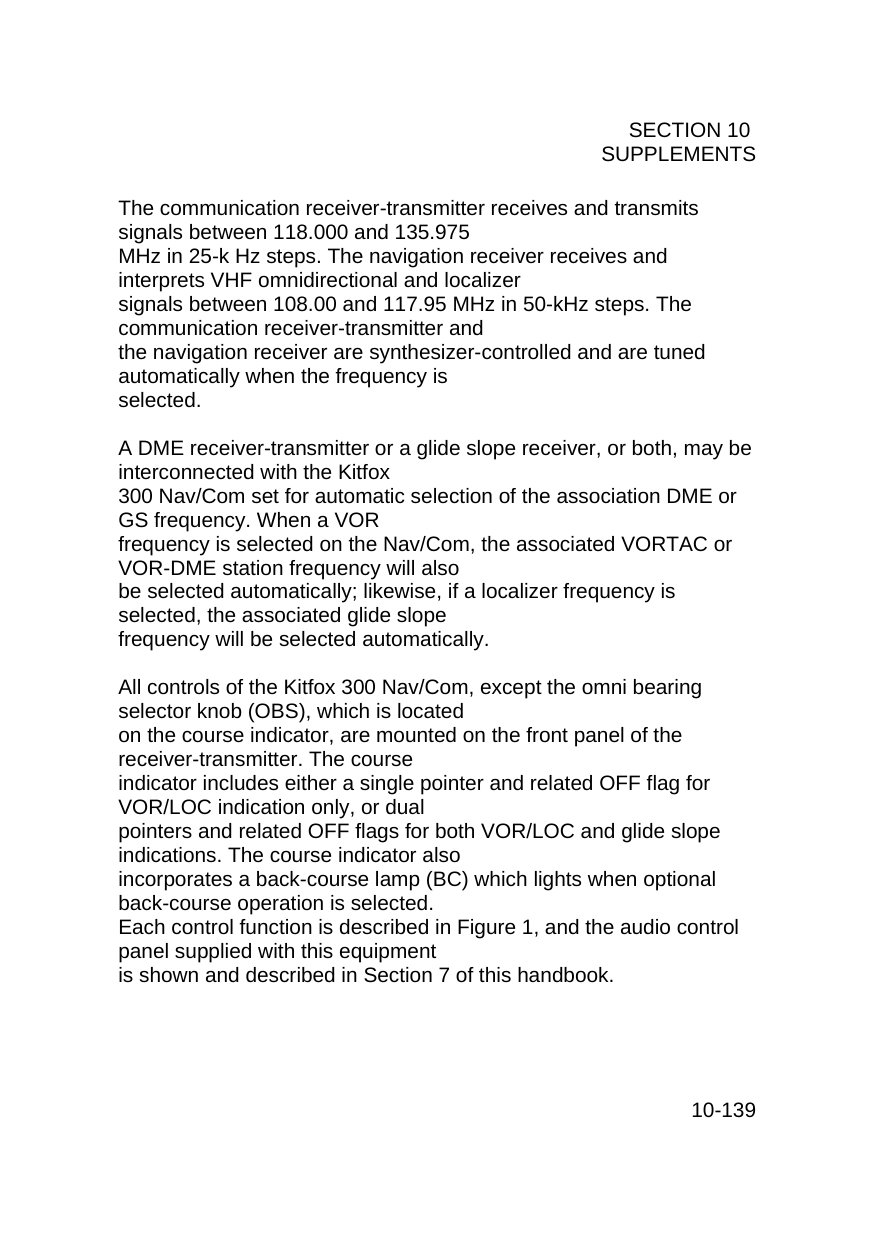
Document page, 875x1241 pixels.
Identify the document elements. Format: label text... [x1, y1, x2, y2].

text on the course indicator, are mounted on the front panel of the receiver-transmitter. The course [118, 723, 756, 771]
text the navigation receiver are synthesizer-controlled and are tuned automatically when the frequency is [118, 340, 756, 388]
text MHz in 25-k Hz steps. The navigation receiver receives and interprets VHF omnidirectional and localizer [118, 244, 756, 292]
text signals between 108.00 and 117.95 MHz in 50-kHz steps. The communication receiver-transmitter and [118, 292, 756, 340]
text All controls of the Kitfox 300 Nav/Com, except the omni bearing selector knob (OBS), which is located [118, 675, 756, 723]
text be selected automatically; likewise, if a localizer frequency is selected, the associated glide slope [118, 579, 756, 627]
text pointers and related OFF flags for both VOR/LOC and glide slope indications. The course indicator also [118, 819, 756, 867]
text frequency is selected on the Nav/Com, the associated VORTAC or VOR-DME station frequency will also [118, 531, 756, 579]
text indicator includes either a single pointer and related OFF flag for VOR/LOC indication only, or dual [118, 771, 756, 819]
text A DME receiver-transmitter or a glide slope receiver, or both, may be interconnected with the Kitfox [118, 436, 756, 483]
text Each control function is described in Figure 1, and the audio control panel supplied with this equipment [118, 915, 756, 963]
text is shown and described in Section 7 of this handbook. [118, 963, 756, 987]
text The communication receiver-transmitter receives and transmits signals between 118.000 and 135.975 [118, 196, 756, 244]
text 300 Nav/Com set for automatic selection of the association DME or GS frequency. When a VOR [118, 483, 756, 531]
text selected. [118, 388, 756, 412]
text incorporates a back-course lamp (BC) which lights when optional back-course operation is selected. [118, 867, 756, 915]
text frequency will be selected automatically. [118, 627, 756, 651]
